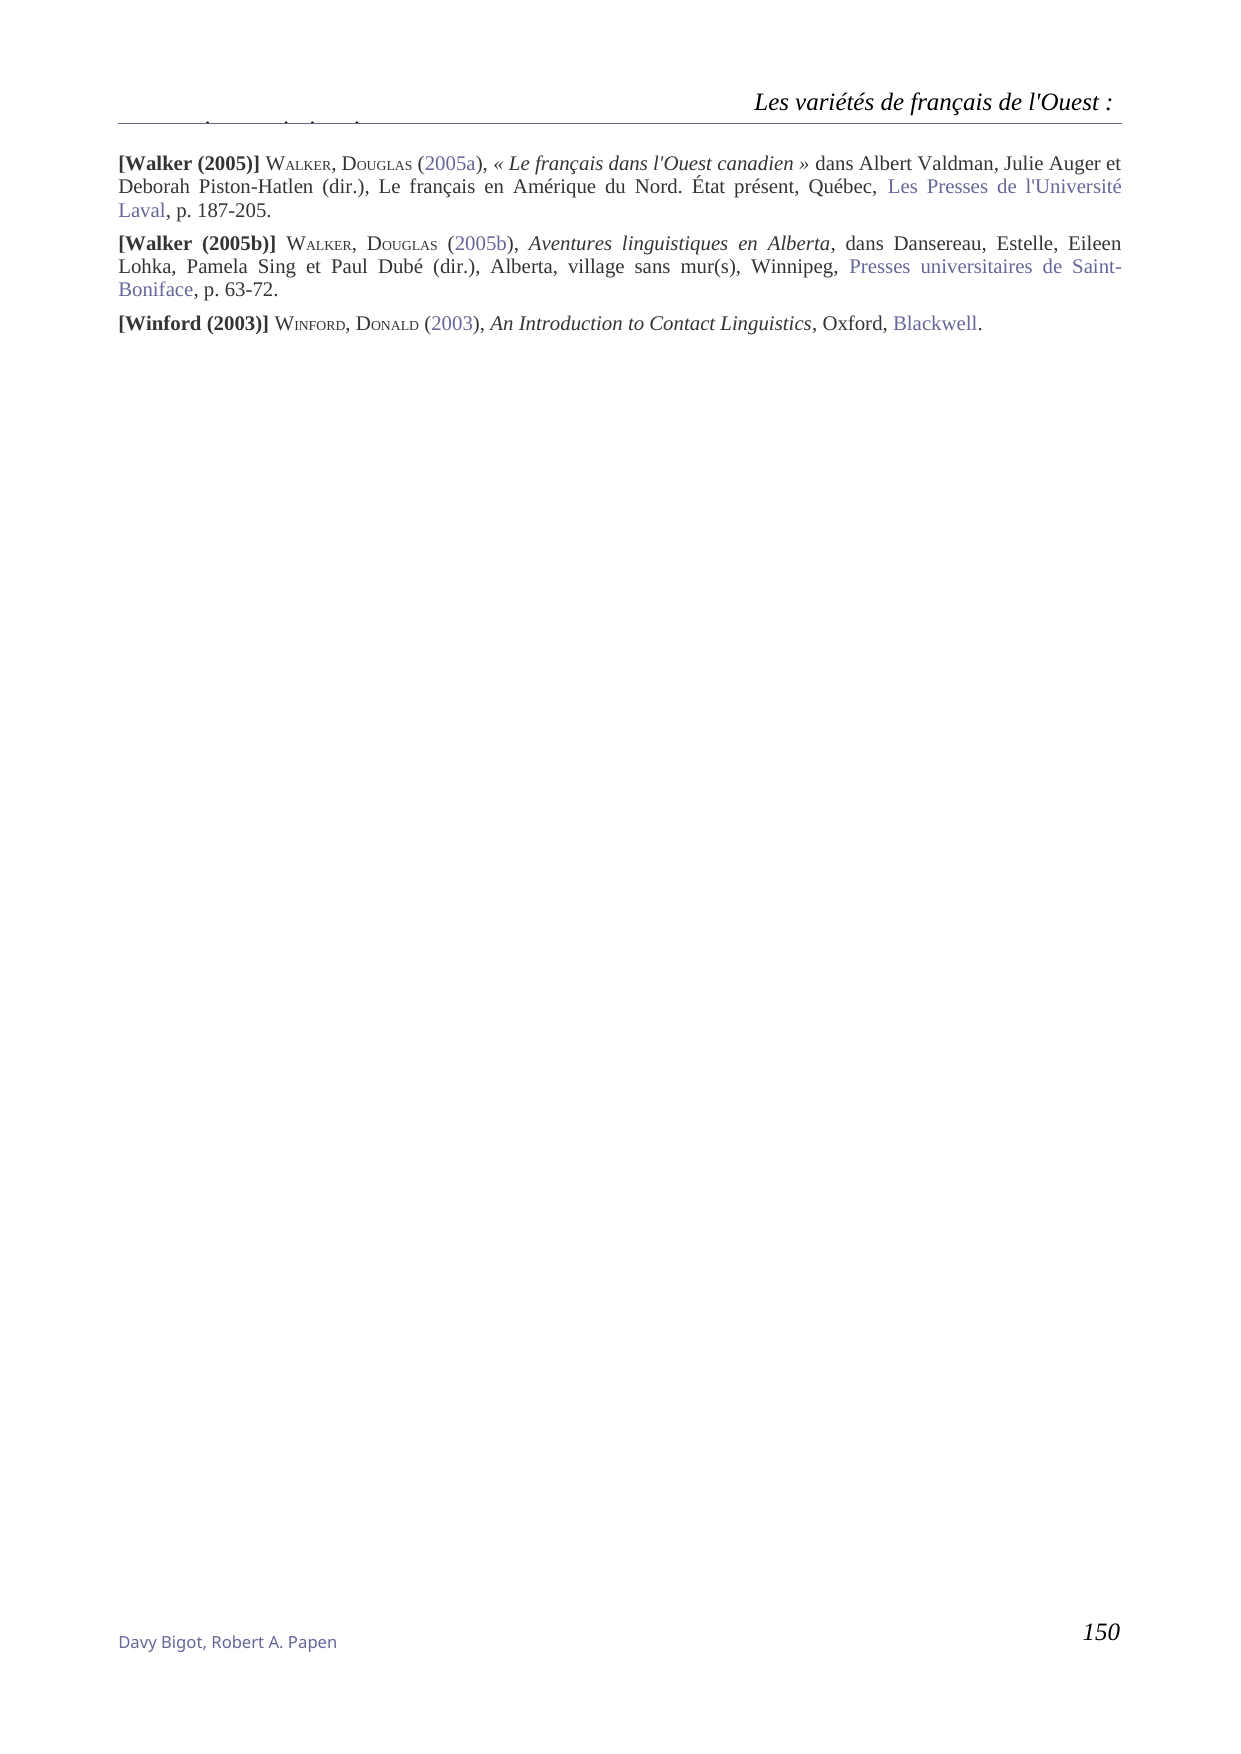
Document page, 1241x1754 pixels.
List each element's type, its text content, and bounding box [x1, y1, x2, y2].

text [Winford (2003)] Winford, Donald (2003), An Introduction to Contact Linguistics, Oxford, Blackwell. [118, 312, 1122, 335]
text [Walker (2005)] Walker, Douglas (2005a), « Le français dans l'Ouest canadien » dans Albert Valdman, Julie Auger et Deborah Piston-Hatlen (dir.), Le français en Amérique du Nord. État présent, Québec, Les Presses de l'Université Laval, p. 187-205. [118, 152, 1122, 222]
text [Walker (2005b)] Walker, Douglas (2005b), Aventures linguistiques en Alberta, dans Dansereau, Estelle, Eileen Lohka, Pamela Sing et Paul Dubé (dir.), Alberta, village sans mur(s), Winnipeg, Presses universitaires de Saint-Boniface, p. 63-72. [118, 232, 1122, 301]
